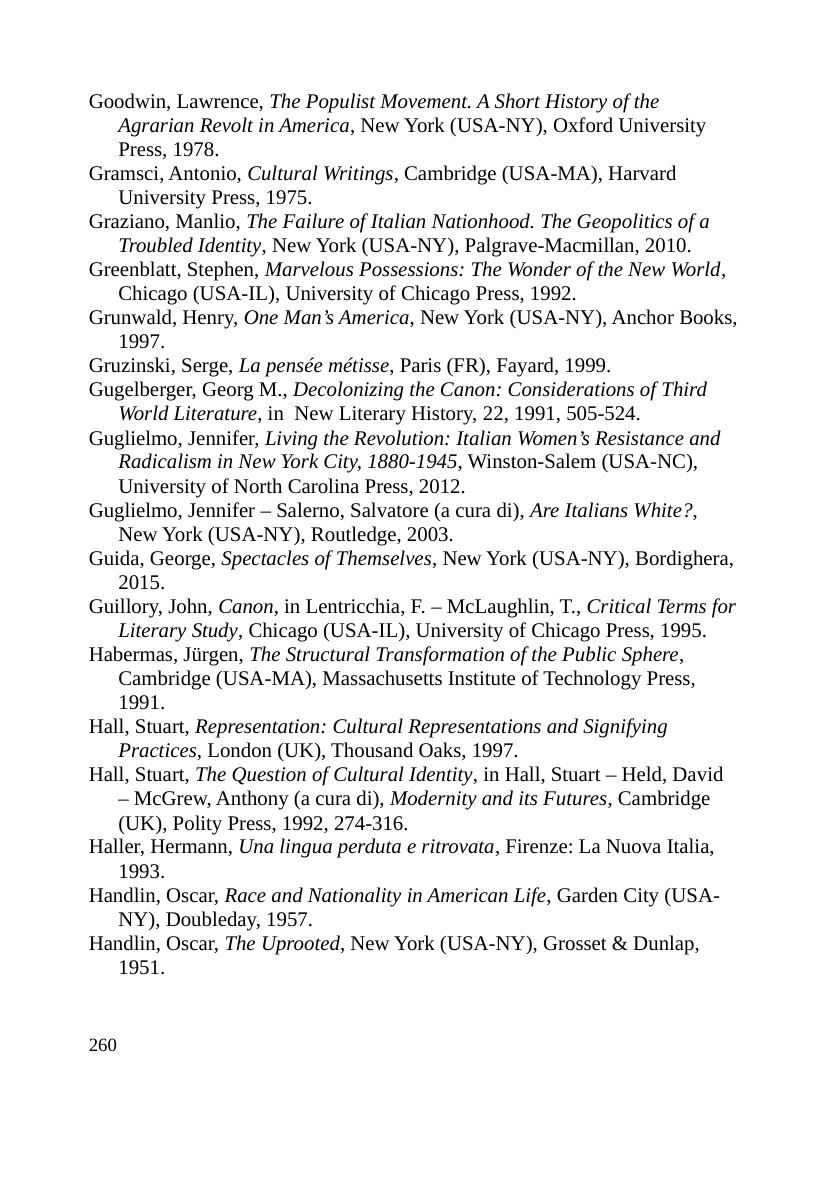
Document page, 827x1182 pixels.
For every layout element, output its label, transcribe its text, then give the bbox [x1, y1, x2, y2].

text Gruzinski, Serge, La pensée métisse, Paris (FR), Fayard, 1999. [88, 353, 738, 377]
text Handlin, Oscar, The Uprooted, New York (USA-NY), Grosset & Dunlap, 1951. [88, 931, 738, 979]
text Gramsci, Antonio, Cultural Writings, Cambridge (USA-MA), Harvard University Press, 1975. [88, 161, 738, 209]
text Grunwald, Henry, One Man’s America, New York (USA-NY), Anchor Books, 1997. [88, 305, 738, 353]
text Hall, Stuart, The Question of Cultural Identity, in Hall, Stuart – Held, David – McGrew, Anthony (a cura di), Modernity and its Futures, Cambridge (UK), Polity Press, 1992, 274-316. [88, 762, 738, 834]
text Haller, Hermann, Una lingua perduta e ritrovata, Firenze: La Nuova Italia, 1993. [88, 834, 738, 883]
text Guglielmo, Jennifer, Living the Revolution: Italian Women’s Resistance and Radicalism in New York City, 1880-1945, Winston-Salem (USA-NC), University of North Carolina Press, 2012. [88, 425, 738, 498]
text Goodwin, Lawrence, The Populist Movement. A Short History of the Agrarian Revolt in America, New York (USA-NY), Oxford University Press, 1978. [88, 88, 738, 161]
text Handlin, Oscar, Race and Nationality in American Life, Garden City (USA-NY), Doubleday, 1957. [88, 883, 738, 931]
text Hall, Stuart, Representation: Cultural Representations and Signifying Practices, London (UK), Thousand Oaks, 1997. [88, 714, 738, 762]
text Greenblatt, Stephen, Marvelous Possessions: The Wonder of the New World, Chicago (USA-IL), University of Chicago Press, 1992. [88, 257, 738, 305]
text Guida, George, Spectacles of Themselves, New York (USA-NY), Bordighera, 2015. [88, 546, 738, 594]
text Habermas, Jürgen, The Structural Transformation of the Public Sphere, Cambridge (USA-MA), Massachusetts Institute of Technology Press, 1991. [88, 642, 738, 714]
text Graziano, Manlio, The Failure of Italian Nationhood. The Geopolitics of a Troubled Identity, New York (USA-NY), Palgrave-Macmillan, 2010. [88, 209, 738, 257]
text Guglielmo, Jennifer – Salerno, Salvatore (a cura di), Are Italians White?, New York (USA-NY), Routledge, 2003. [88, 498, 738, 546]
text Guillory, John, Canon, in Lentricchia, F. – McLaughlin, T., Critical Terms for Literary Study, Chicago (USA-IL), University of Chicago Press, 1995. [88, 594, 738, 642]
text Gugelberger, Georg M., Decolonizing the Canon: Considerations of Third World Literature, in New Literary History, 22, 1991, 505-524. [88, 377, 738, 425]
